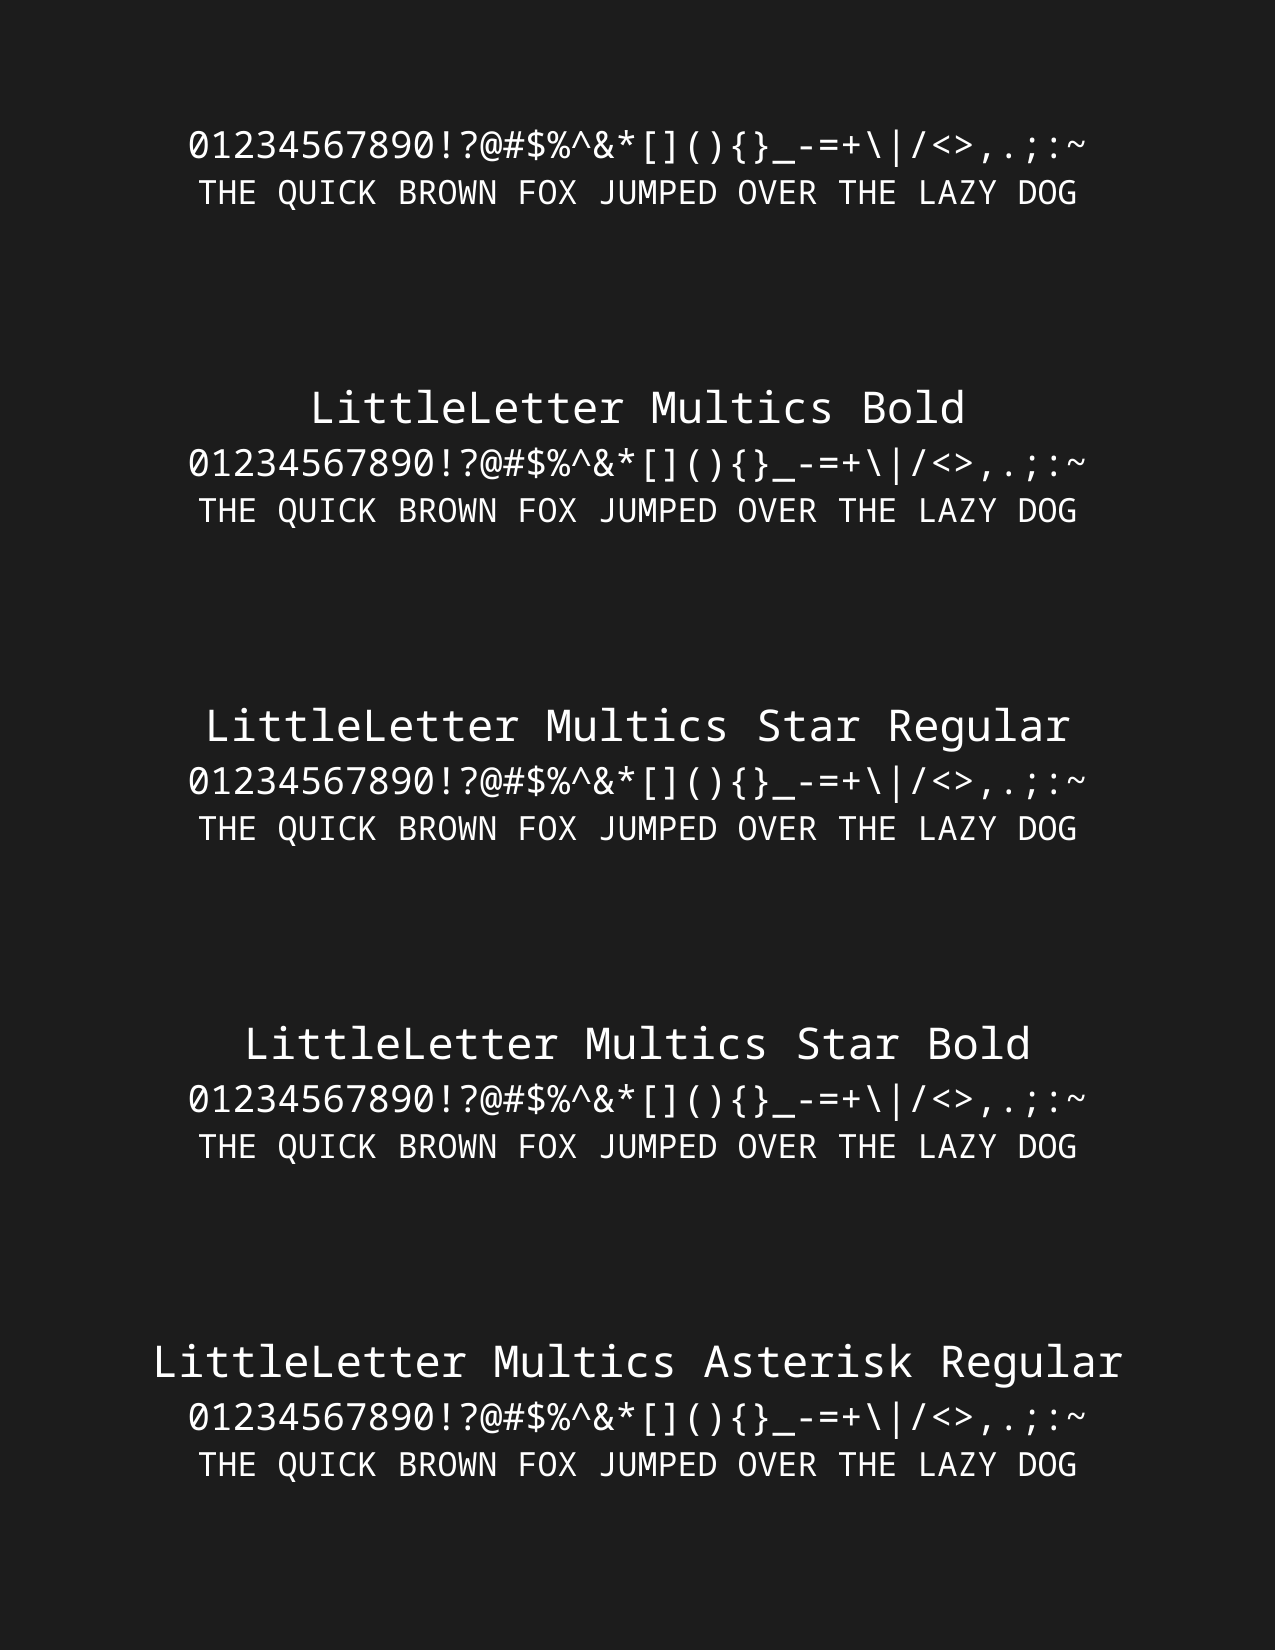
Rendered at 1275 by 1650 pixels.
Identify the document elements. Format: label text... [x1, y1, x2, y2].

text THE QUICK BROWN FOX JUMPED OVER THE LAZY DOG [118, 169, 1157, 214]
text LittleLetter Multics Star Regular [118, 694, 1157, 754]
text THE QUICK BROWN FOX JUMPED OVER THE LAZY DOG [118, 487, 1157, 532]
text THE QUICK BROWN FOX JUMPED OVER THE LAZY DOG [118, 805, 1157, 850]
text 01234567890!?@#$%^&*[](){}_-=+\|/<>,.;:~ [118, 436, 1157, 487]
text LittleLetter Multics Star Bold [118, 1012, 1157, 1072]
text 01234567890!?@#$%^&*[](){}_-=+\|/<>,.;:~ [118, 118, 1157, 169]
text LittleLetter Multics Bold [118, 376, 1157, 436]
text 01234567890!?@#$%^&*[](){}_-=+\|/<>,.;:~ [118, 754, 1157, 805]
text 01234567890!?@#$%^&*[](){}_-=+\|/<>,.;:~ [118, 1072, 1157, 1123]
text LittleLetter Multics Asterisk Regular [118, 1330, 1157, 1390]
text THE QUICK BROWN FOX JUMPED OVER THE LAZY DOG [118, 1441, 1157, 1486]
text THE QUICK BROWN FOX JUMPED OVER THE LAZY DOG [118, 1123, 1157, 1168]
text 01234567890!?@#$%^&*[](){}_-=+\|/<>,.;:~ [118, 1390, 1157, 1441]
